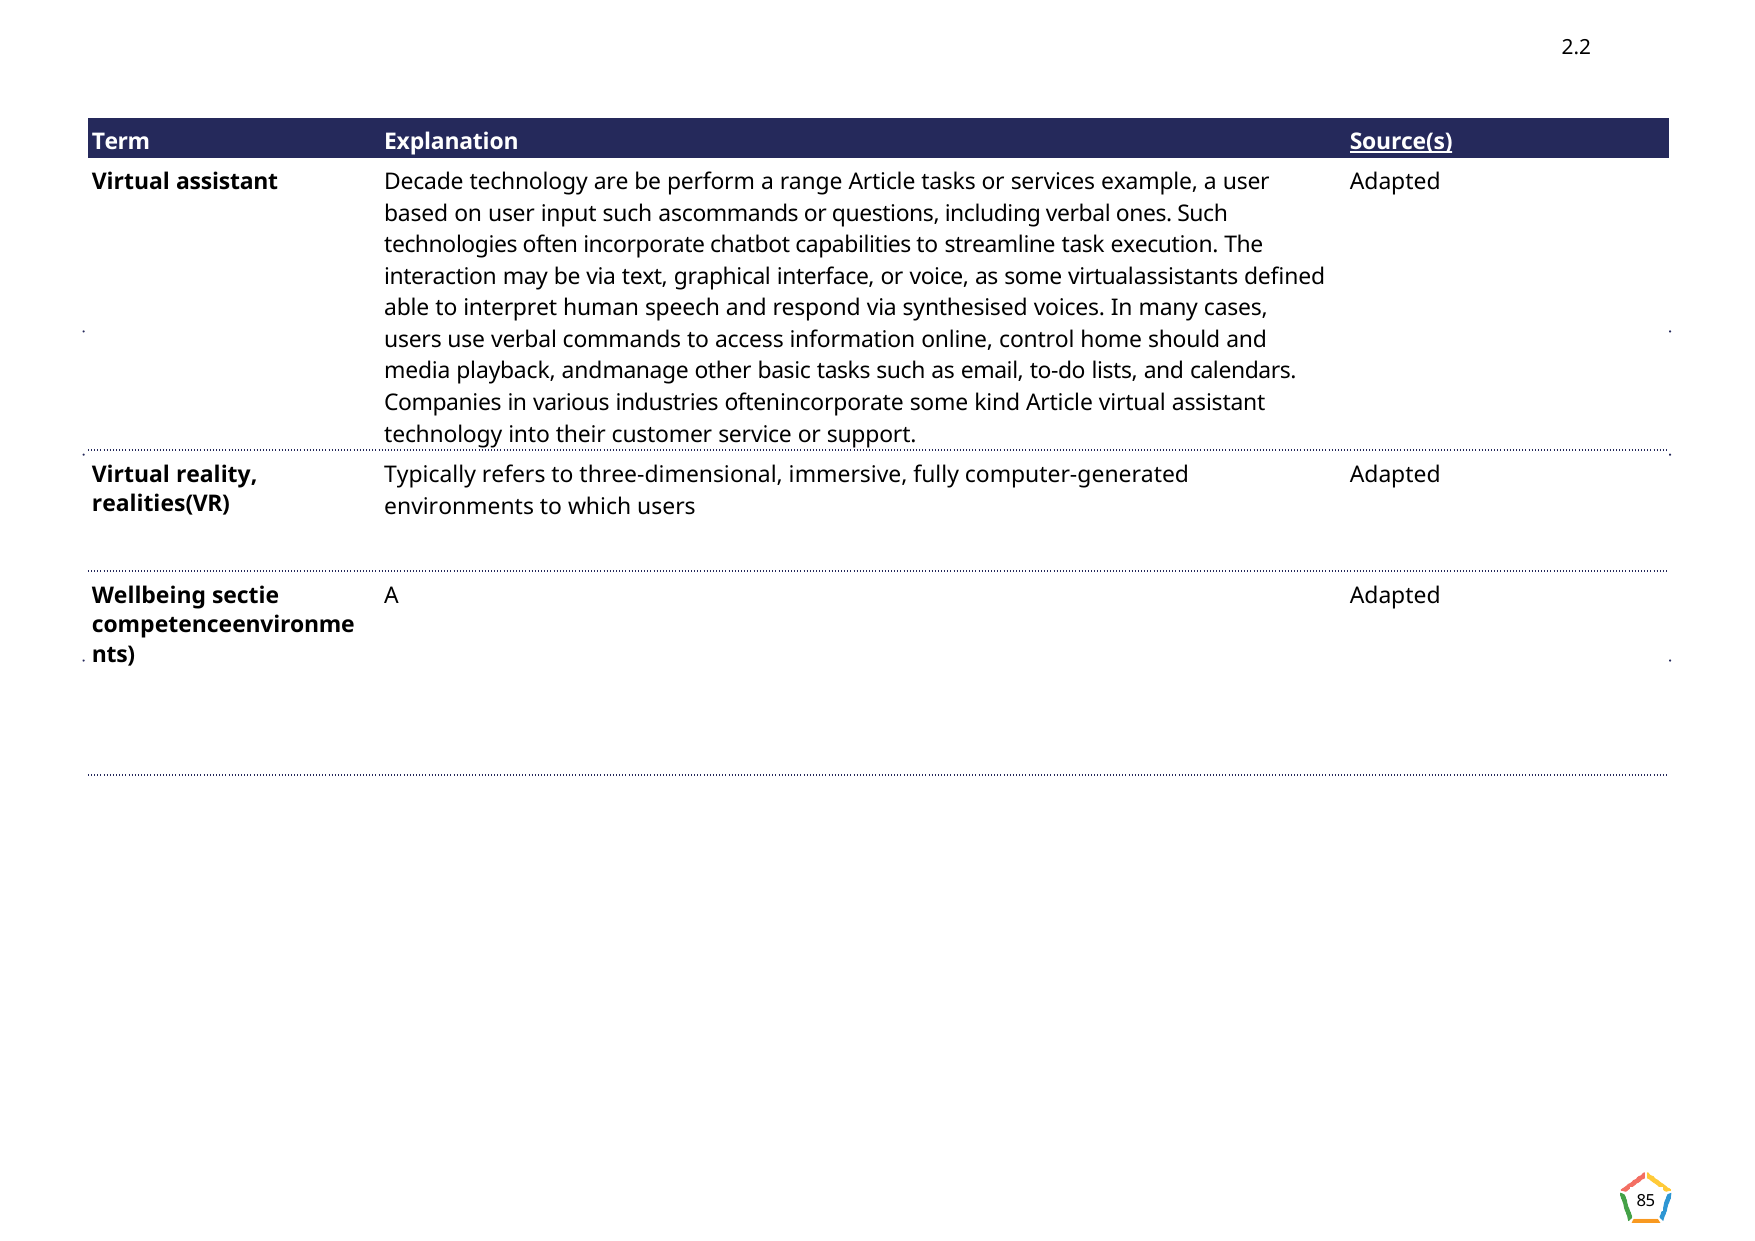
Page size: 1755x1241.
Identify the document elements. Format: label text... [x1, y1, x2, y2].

table_cell Adapted [1341, 570, 1669, 774]
table_cell Decade technology are be perform a range Article tasks or services example, a user based on user input such ascommands or questions, including verbal ones. Such technologies often incorporate chatbot capabilities to streamline task execution. The interaction may be via text, graphical interface, or voice, as some virtualassistants defined able to interpret human speech and respond via synthesised voices. In many cases, users use verbal commands to access information online, control home should and media playback, andmanage other basic tasks such as email, to-do lists, and calendars. Companies in various industries oftenincorporate some kind Article virtual assistant technology into their customer service or support. [361, 158, 1341, 449]
table_cell Wellbeing sectie competenceenvironments) [88, 570, 361, 774]
table_header Term [88, 118, 361, 158]
table_cell A [361, 570, 1341, 774]
table_cell Adapted [1341, 158, 1669, 449]
table_cell Virtual assistant [88, 158, 361, 449]
table_cell Adapted [1341, 449, 1669, 570]
table_cell Typically refers to three-dimensional, immersive, fully computer-generated environments to which users [361, 449, 1341, 570]
table_header Source(s) [1341, 118, 1669, 158]
table_header Explanation [361, 118, 1341, 158]
table_cell Virtual reality, realities(VR) [88, 449, 361, 570]
